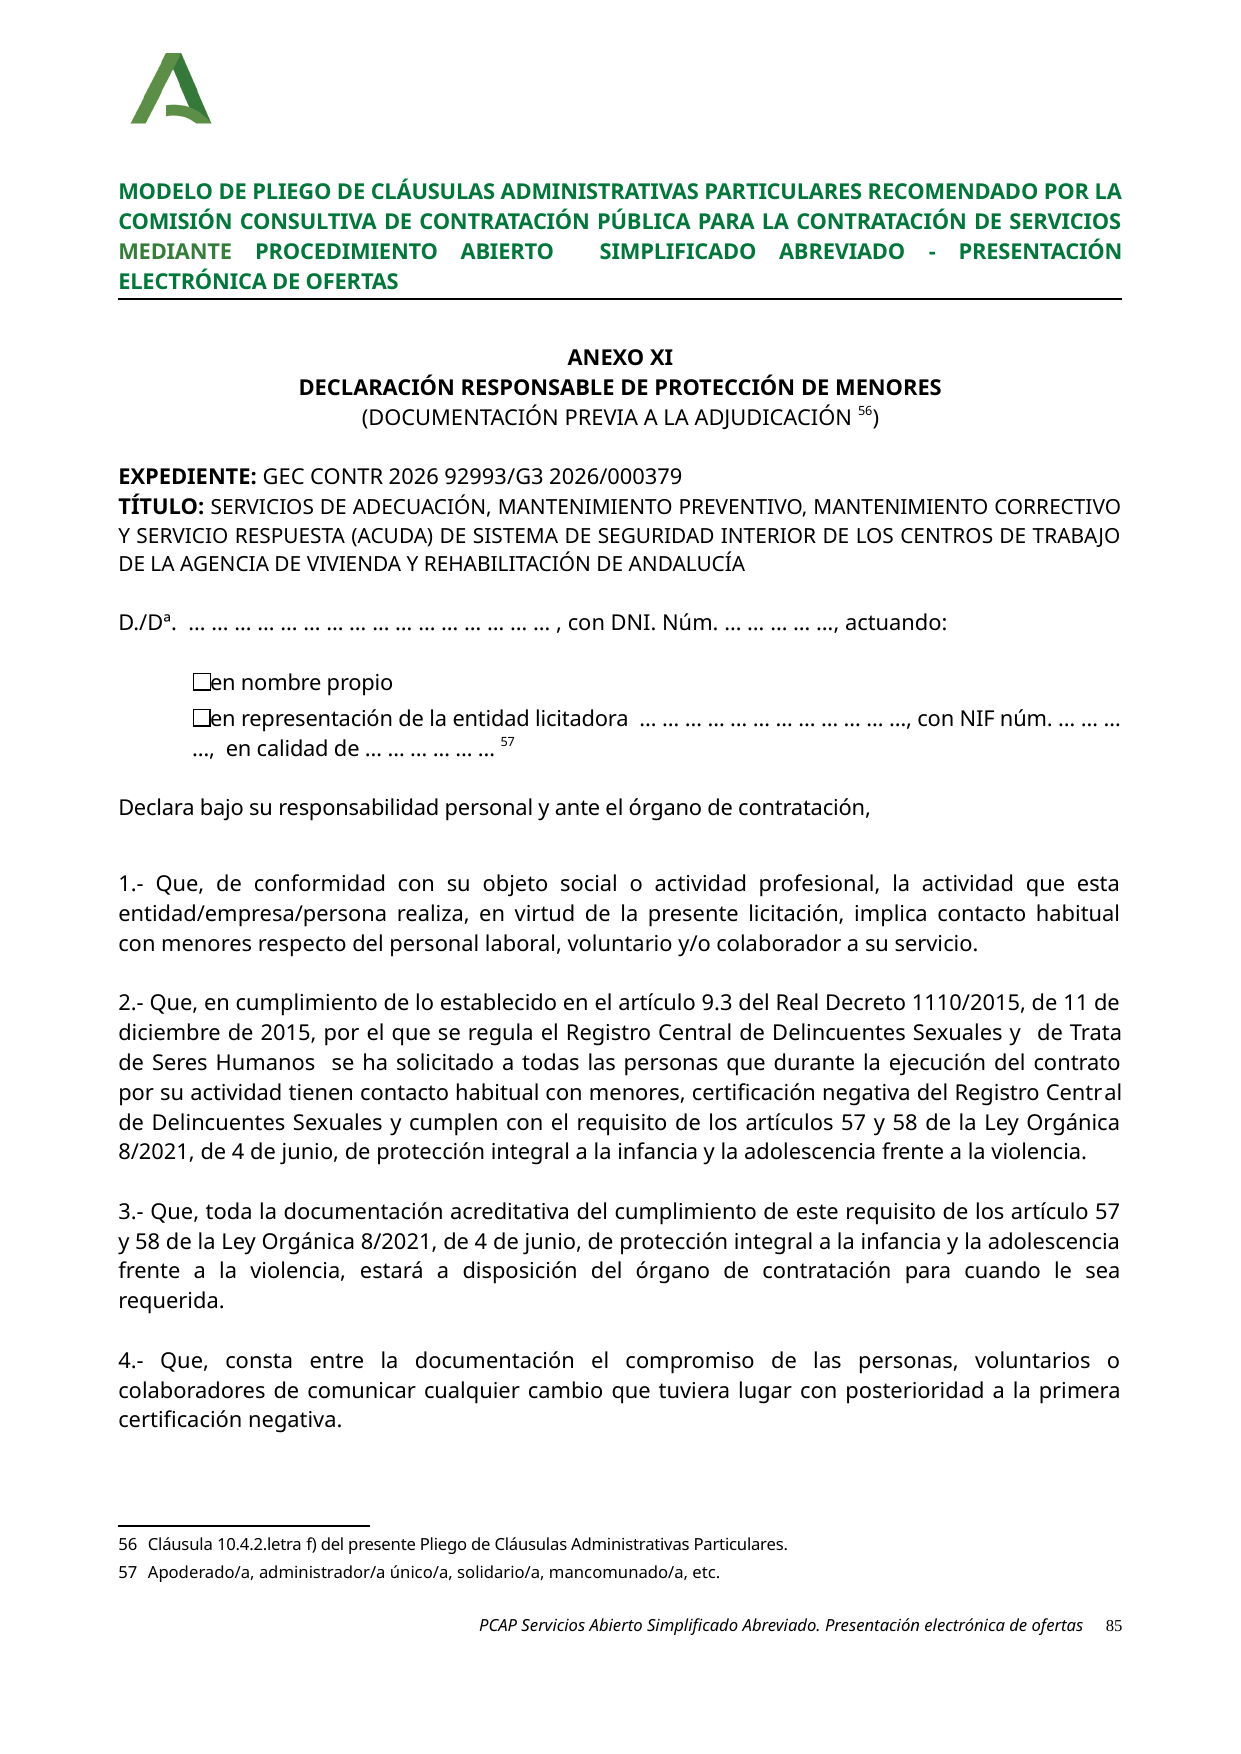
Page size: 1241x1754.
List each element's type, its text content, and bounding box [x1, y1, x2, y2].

text DECLARACIÓN RESPONSABLE DE PROTECCIÓN DE MENORES [118, 372, 1122, 402]
text 2.- Que, en cumplimiento de lo establecido en el artículo 9.3 del Real Decreto 1110/2015, de 11 de diciembre de 2015, por el que se regula el Registro Central de Delincuentes Sexuales y de Trata de Seres Humanos se ha solicitado a todas las personas que durante la ejecución del contrato por su actividad tienen contacto habitual con menores, certificación negativa del Registro Central de Delincuentes Sexuales y cumplen con el requisito de los artículos 57 y 58 de la Ley Orgánica 8/2021, de 4 de junio, de protección integral a la infancia y la adolescencia frente a la violencia. [118, 987, 1122, 1166]
text EXPEDIENTE: GEC CONTR 2026 92993/G3 2026/000379 [118, 461, 1122, 491]
text 4.- Que, consta entre la documentación el compromiso de las personas, voluntarios o colaboradores de comunicar cualquier cambio que tuviera lugar con posterioridad a la primera certificación negativa. [118, 1345, 1122, 1434]
text Declara bajo su responsabilidad personal y ante el órgano de contratación, [118, 792, 1122, 822]
text 3.- Que, toda la documentación acreditativa del cumplimiento de este requisito de los artículo 57 y 58 de la Ley Orgánica 8/2021, de 4 de junio, de protección integral a la infancia y la adolescencia frente a la violencia, estará a disposición del órgano de contratación para cuando le sea requerida. [118, 1196, 1122, 1315]
text ANEXO XI [118, 342, 1122, 372]
text en nombre propio [192, 667, 1122, 697]
text Apoderado/a, administrador/a único/a, solidario/a, mancomunado/a, etc. [118, 1561, 1122, 1584]
picture [127, 48, 216, 128]
text (DOCUMENTACIÓN PREVIA A LA ADJUDICACIÓN ) [118, 402, 1122, 431]
text TÍTULO: SERVICIOS DE ADECUACIÓN, MANTENIMIENTO PREVENTIVO, MANTENIMIENTO CORRECTIVO Y SERVICIO RESPUESTA (ACUDA) DE SISTEMA DE SEGURIDAD INTERIOR DE LOS CENTROS DE TRABAJO DE LA AGENCIA DE VIVIENDA Y REHABILITACIÓN DE ANDALUCÍA [118, 491, 1122, 578]
text MODELO DE PLIEGO DE CLÁUSULAS ADMINISTRATIVAS PARTICULARES RECOMENDADO POR LA COMISIÓN CONSULTIVA DE CONTRATACIÓN PÚBLICA PARA LA CONTRATACIÓN DE SERVICIOS MEDIANTE PROCEDIMIENTO ABIERTO SIMPLIFICADO ABREVIADO - PRESENTACIÓN ELECTRÓNICA DE OFERTAS [118, 176, 1122, 298]
text Cláusula 10.4.2.letra f) del presente Pliego de Cláusulas Administrativas Particulares. [118, 1532, 1122, 1555]
text 1.- Que, de conformidad con su objeto social o actividad profesional, la actividad que esta entidad/empresa/persona realiza, en virtud de la presente licitación, implica contacto habitual con menores respecto del personal laboral, voluntario y/o colaborador a su servicio. [118, 868, 1122, 957]
text en representación de la entidad licitadora … … … … … … … … … … … …, con NIF núm. … … … …, en calidad de … … … … … … [192, 703, 1122, 762]
text D./Dª. … … … … … … … … … … … … … … … … , con DNI. Núm. … … … … …, actuando: [118, 607, 1122, 637]
